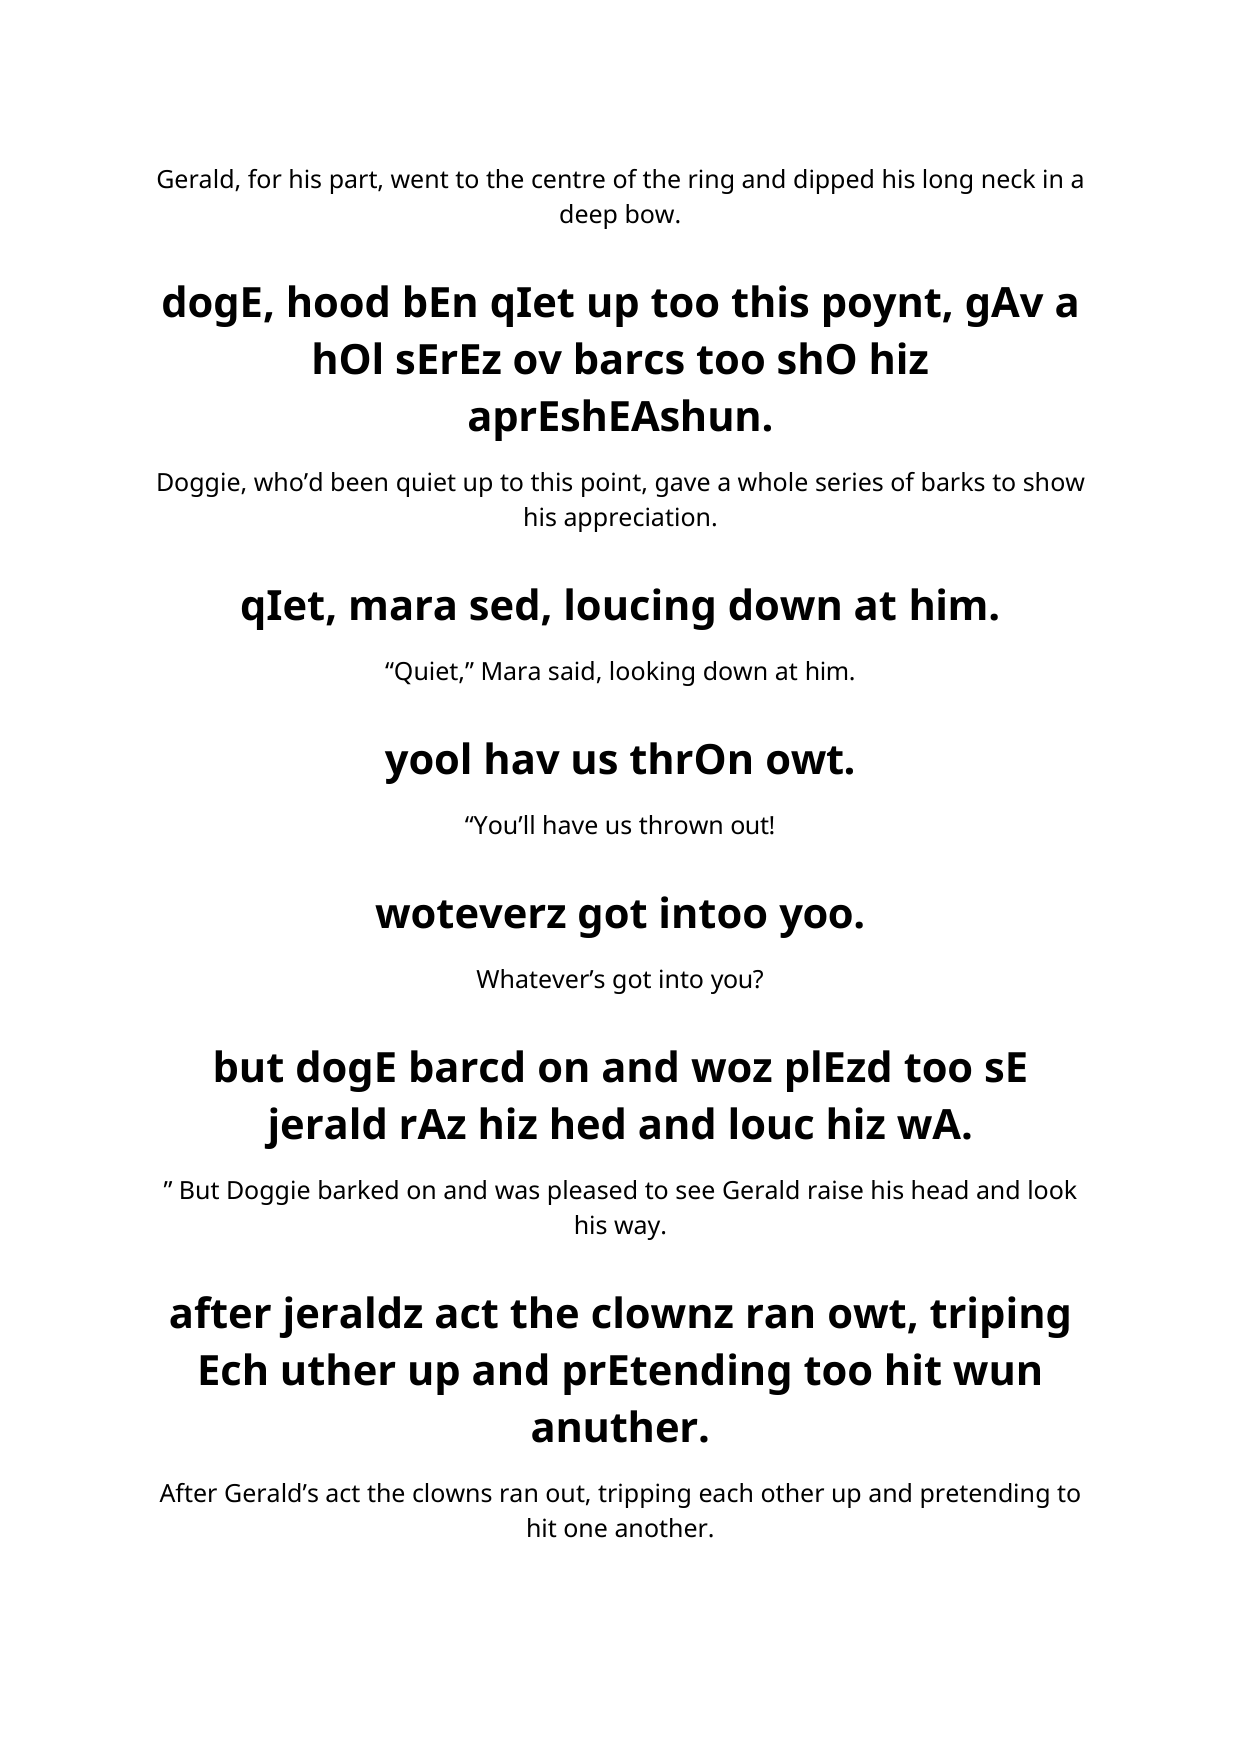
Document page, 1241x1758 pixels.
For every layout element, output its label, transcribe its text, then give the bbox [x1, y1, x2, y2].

subtitle woteverz got intoo yoo. [133, 884, 1107, 941]
text “You’ll have us thrown out! [133, 808, 1107, 842]
subtitle after jeraldz act the clownz ran owt, triping Ech uther up and prEtending too hit wun anuther. [153, 1284, 1087, 1454]
text Gerald, for his part, went to the centre of the ring and dipped his long neck in a deep bow. [147, 162, 1093, 231]
text Doggie, who’d been quiet up to this point, gave a whole series of barks to show his appreciation. [152, 465, 1088, 534]
subtitle yool hav us thrOn owt. [133, 730, 1107, 787]
text After Gerald’s act the clowns ran out, tripping each other up and pretending to hit one another. [152, 1476, 1088, 1545]
subtitle dogE, hood bEn qIet up too this poynt, gAv a hOl sErEz ov barcs too shO hiz aprEshEAshun. [153, 273, 1087, 443]
text ” But Doggie barked on and was pleased to see Gerald raise his head and look his way. [152, 1173, 1088, 1242]
text “Quiet,” Mara said, looking down at him. [133, 654, 1107, 688]
subtitle qIet, mara sed, loucing down at him. [133, 576, 1107, 633]
subtitle but dogE barcd on and woz plEzd too sE jerald rAz hiz hed and louc hiz wA. [158, 1038, 1082, 1152]
text Whatever’s got into you? [133, 962, 1107, 996]
